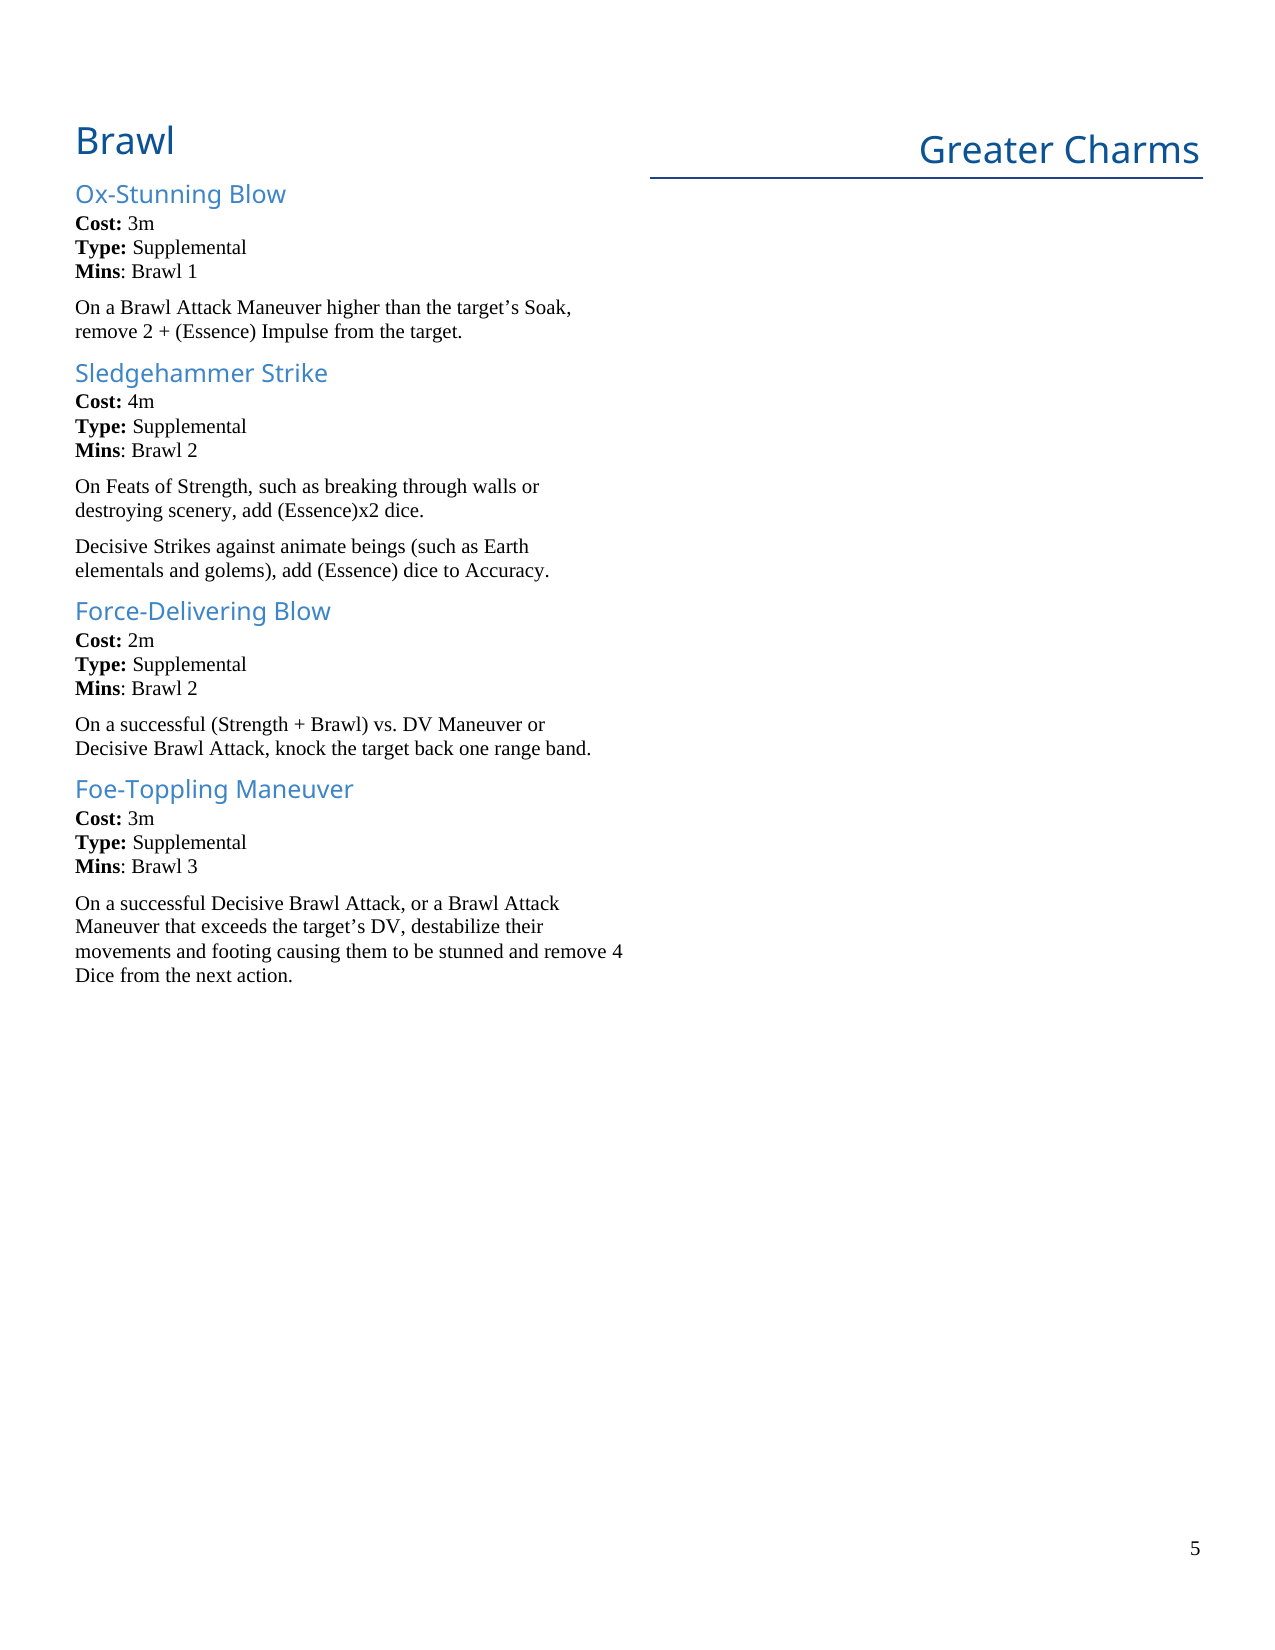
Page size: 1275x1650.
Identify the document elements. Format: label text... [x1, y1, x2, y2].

subtitle Ox-Stunning Blow [75, 177, 622, 211]
text Cost: 3m Type: Supplemental Mins: Brawl 3 [75, 806, 622, 878]
subtitle Sledgehammer Strike [75, 355, 622, 389]
text Cost: 3m Type: Supplemental Mins: Brawl 1 [75, 211, 622, 283]
text Decisive Strikes against animate beings (such as Earth elementals and golems), add (Essence) dice to Accuracy. [75, 534, 622, 582]
text Cost: 2m Type: Supplemental Mins: Brawl 2 [75, 628, 622, 700]
text Cost: 4m Type: Supplemental Mins: Brawl 2 [75, 389, 622, 462]
text On a successful (Strength + Brawl) vs. DV Maneuver or Decisive Brawl Attack, knock the target back one range band. [75, 712, 622, 760]
subtitle Foe-Toppling Maneuver [75, 772, 622, 806]
text On Feats of Strength, such as breaking through walls or destroying scenery, add (Essence)x2 dice. [75, 474, 622, 522]
subtitle Greater Charms [649, 120, 1203, 179]
subtitle Brawl [75, 114, 622, 165]
subtitle Force-Delivering Blow [75, 594, 622, 628]
text On a Brawl Attack Maneuver higher than the target’s Soak, remove 2 + (Essence) Impulse from the target. [75, 295, 622, 343]
text On a successful Decisive Brawl Attack, or a Brawl Attack Maneuver that exceeds the target’s DV, destabilize their movements and footing causing them to be stunned and remove 4 Dice from the next action. [75, 890, 622, 987]
